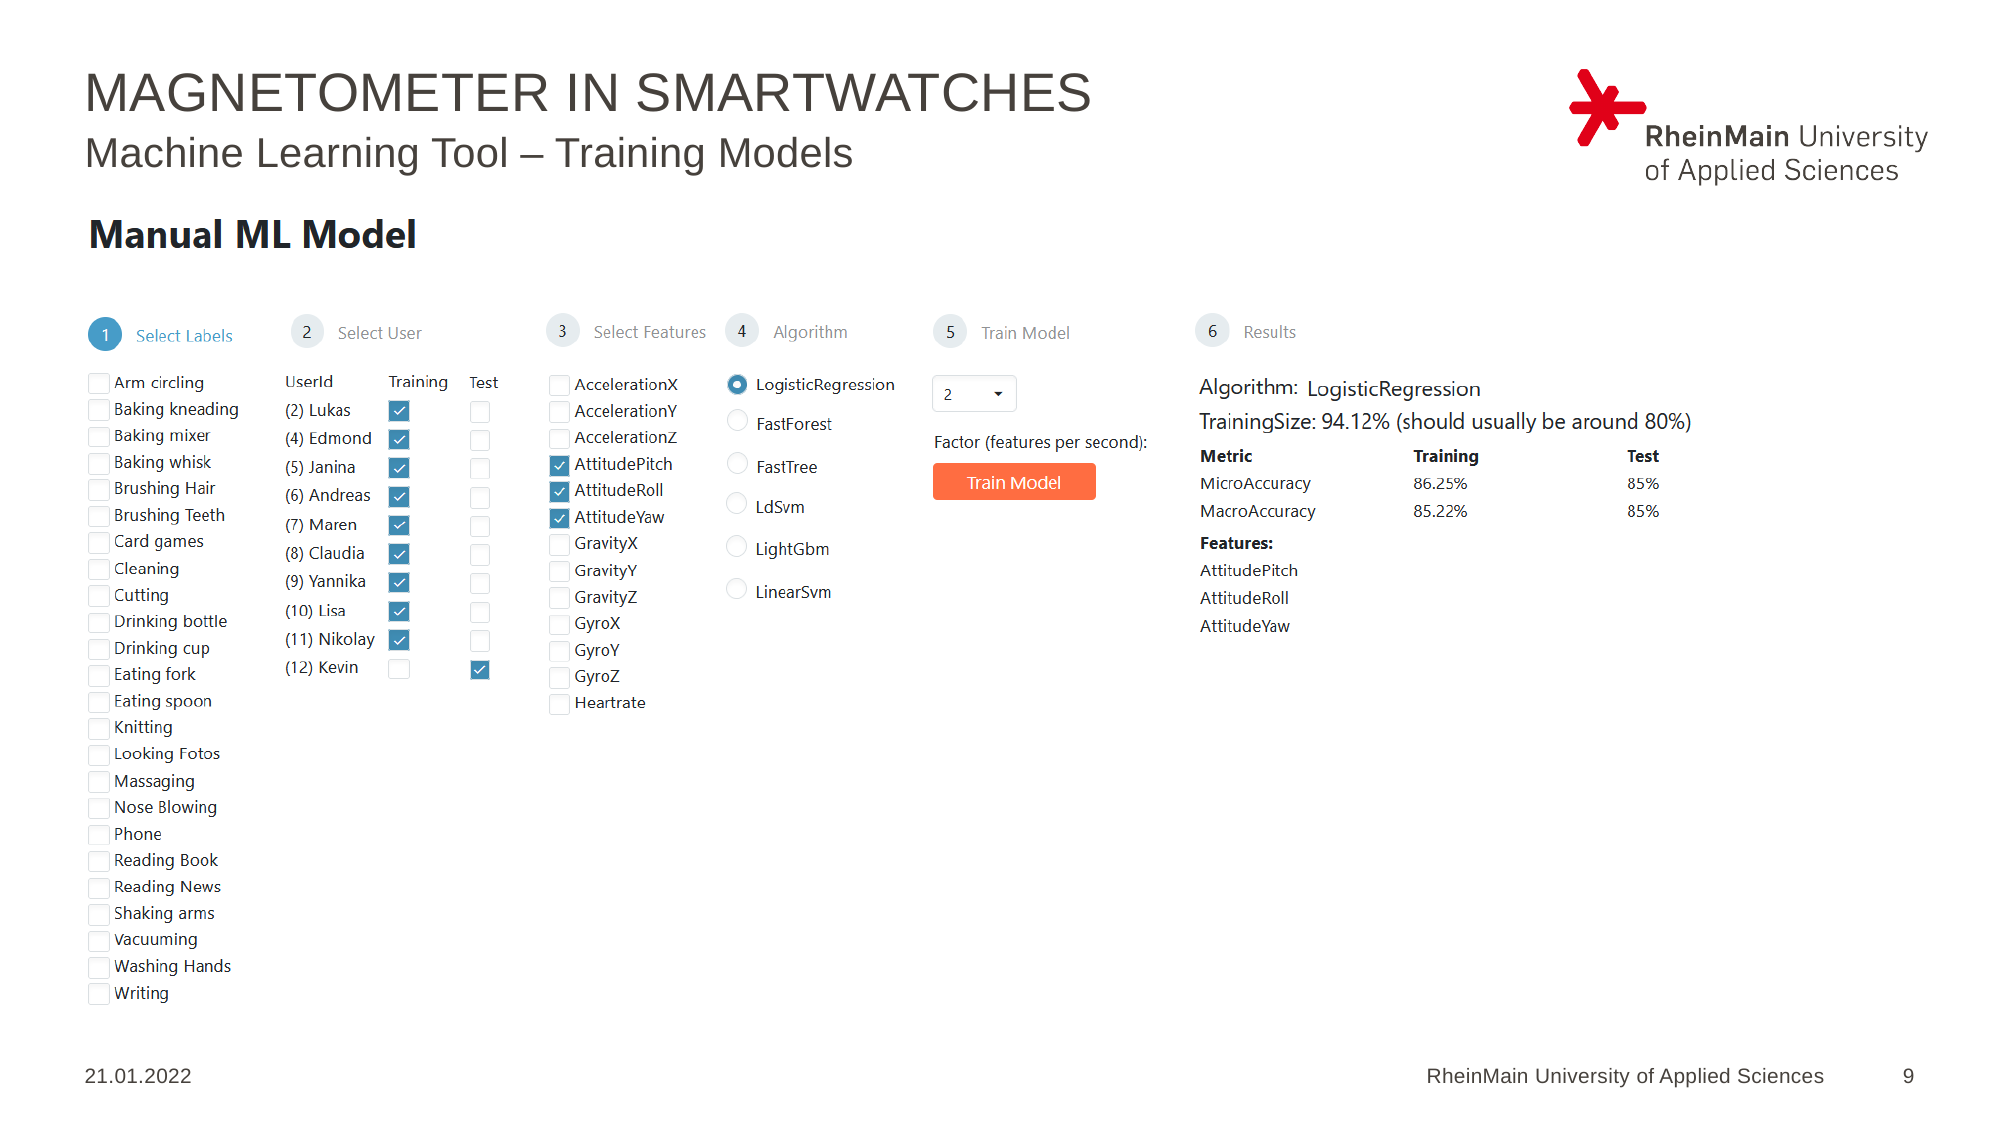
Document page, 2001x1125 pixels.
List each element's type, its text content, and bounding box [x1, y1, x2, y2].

slide_number 11 [1845, 1059, 1915, 1090]
footer RheinMain University of Applied Sciences [701, 1059, 1845, 1090]
title Magnetometer in smartwatches [84, 66, 1443, 124]
picture [71, 37, 1960, 1027]
slide_number 21.01.2022 [84, 1059, 325, 1090]
list Machine Learning Tool – Training Models [84, 125, 1443, 204]
